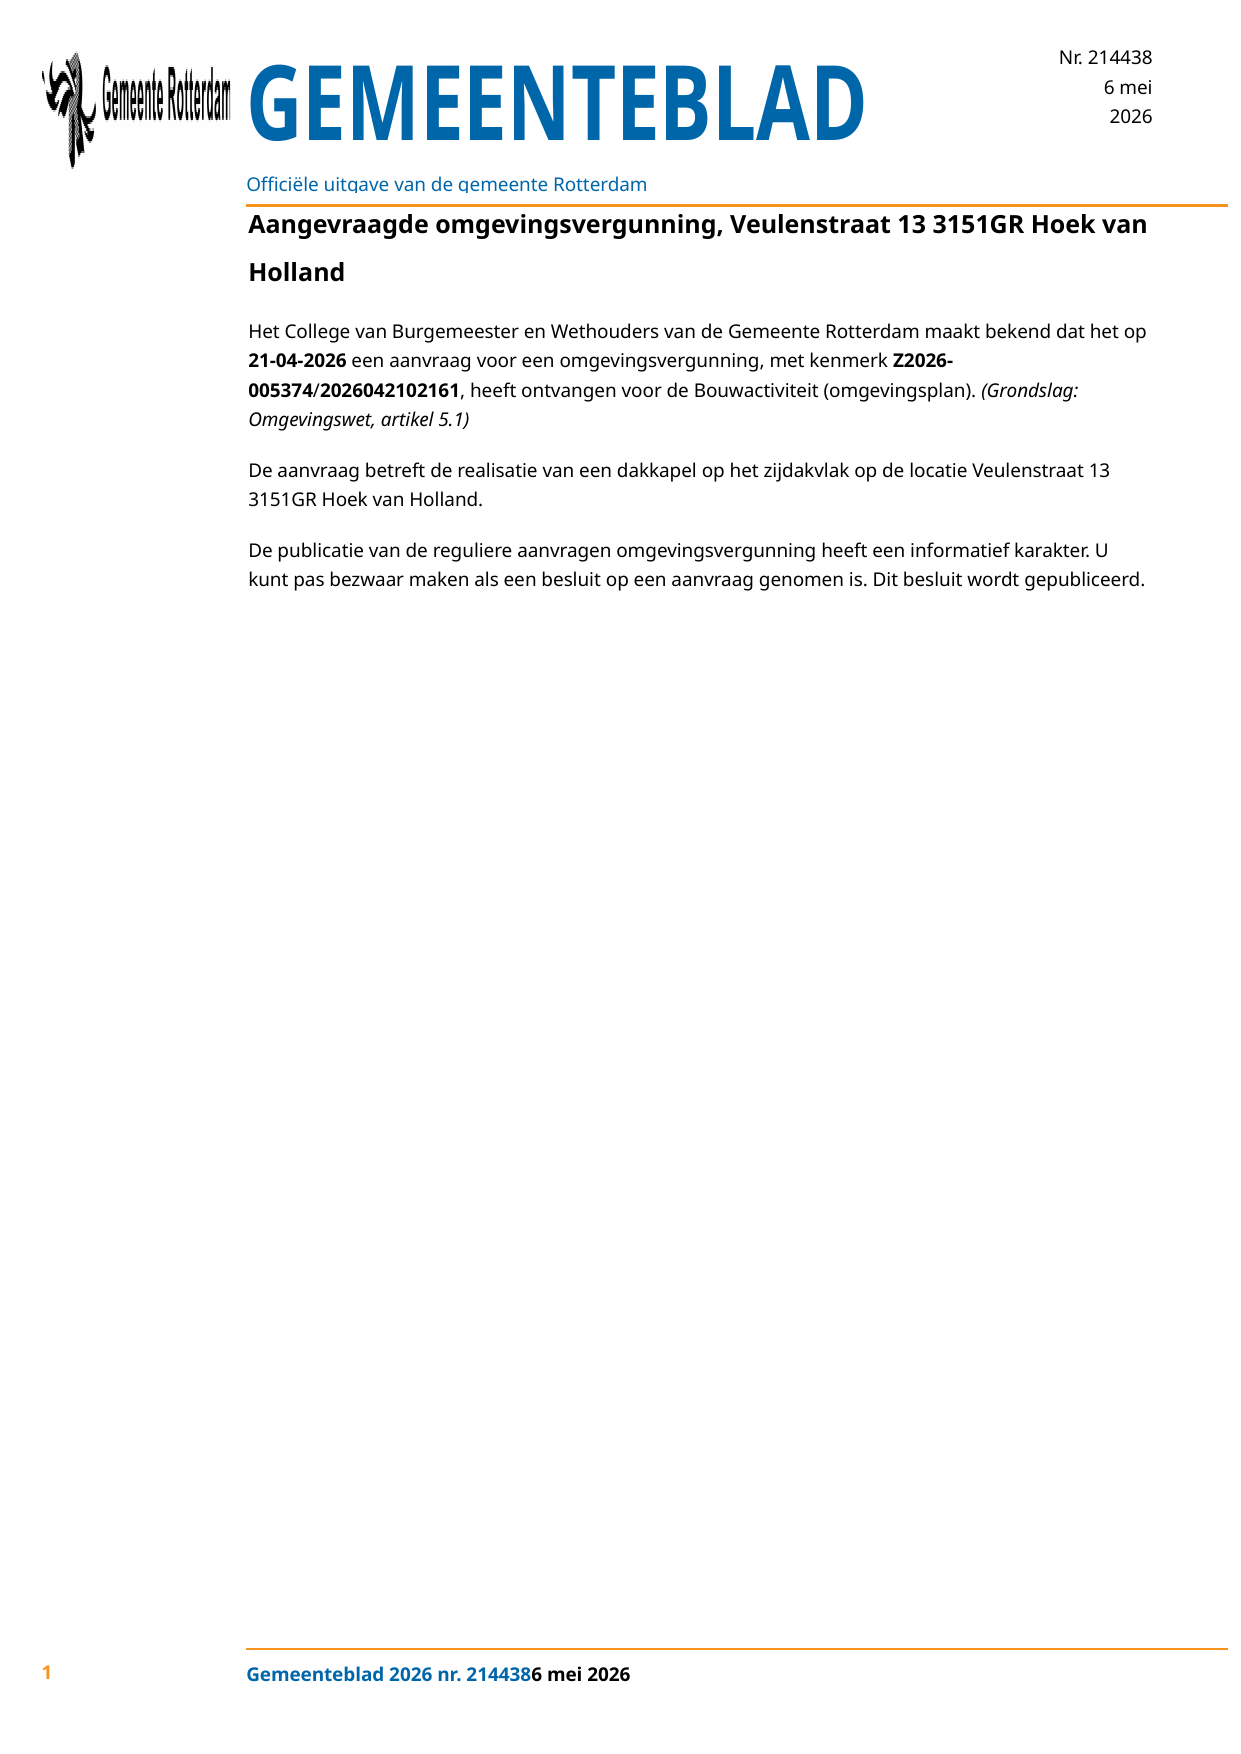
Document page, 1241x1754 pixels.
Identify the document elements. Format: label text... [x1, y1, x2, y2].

text Aangevraagde omgevingsvergunning, Veulenstraat 13 3151GR Hoek van Holland [248, 207, 1152, 288]
text Het College van Burgemeester en Wethouders van de Gemeente Rotterdam maakt bekend dat het op 21-04-2026 een aanvraag voor een omgevingsvergunning, met kenmerk Z2026-005374/2026042102161, heeft ontvangen voor de Bouwactiviteit (omgevingsplan). (Grondslag: Omgevingswet, artikel 5.1) [248, 318, 1152, 432]
picture [41, 47, 231, 172]
text De publicatie van de reguliere aanvragen omgevingsvergunning heeft een informatief karakter. U kunt pas bezwaar maken als een besluit op een aanvraag genomen is. Dit besluit wordt gepubliceerd. [248, 537, 1152, 592]
text De aanvraag betreft de realisatie van een dakkapel op het zijdakvlak op de locatie Veulenstraat 13 3151GR Hoek van Holland. [248, 457, 1152, 512]
